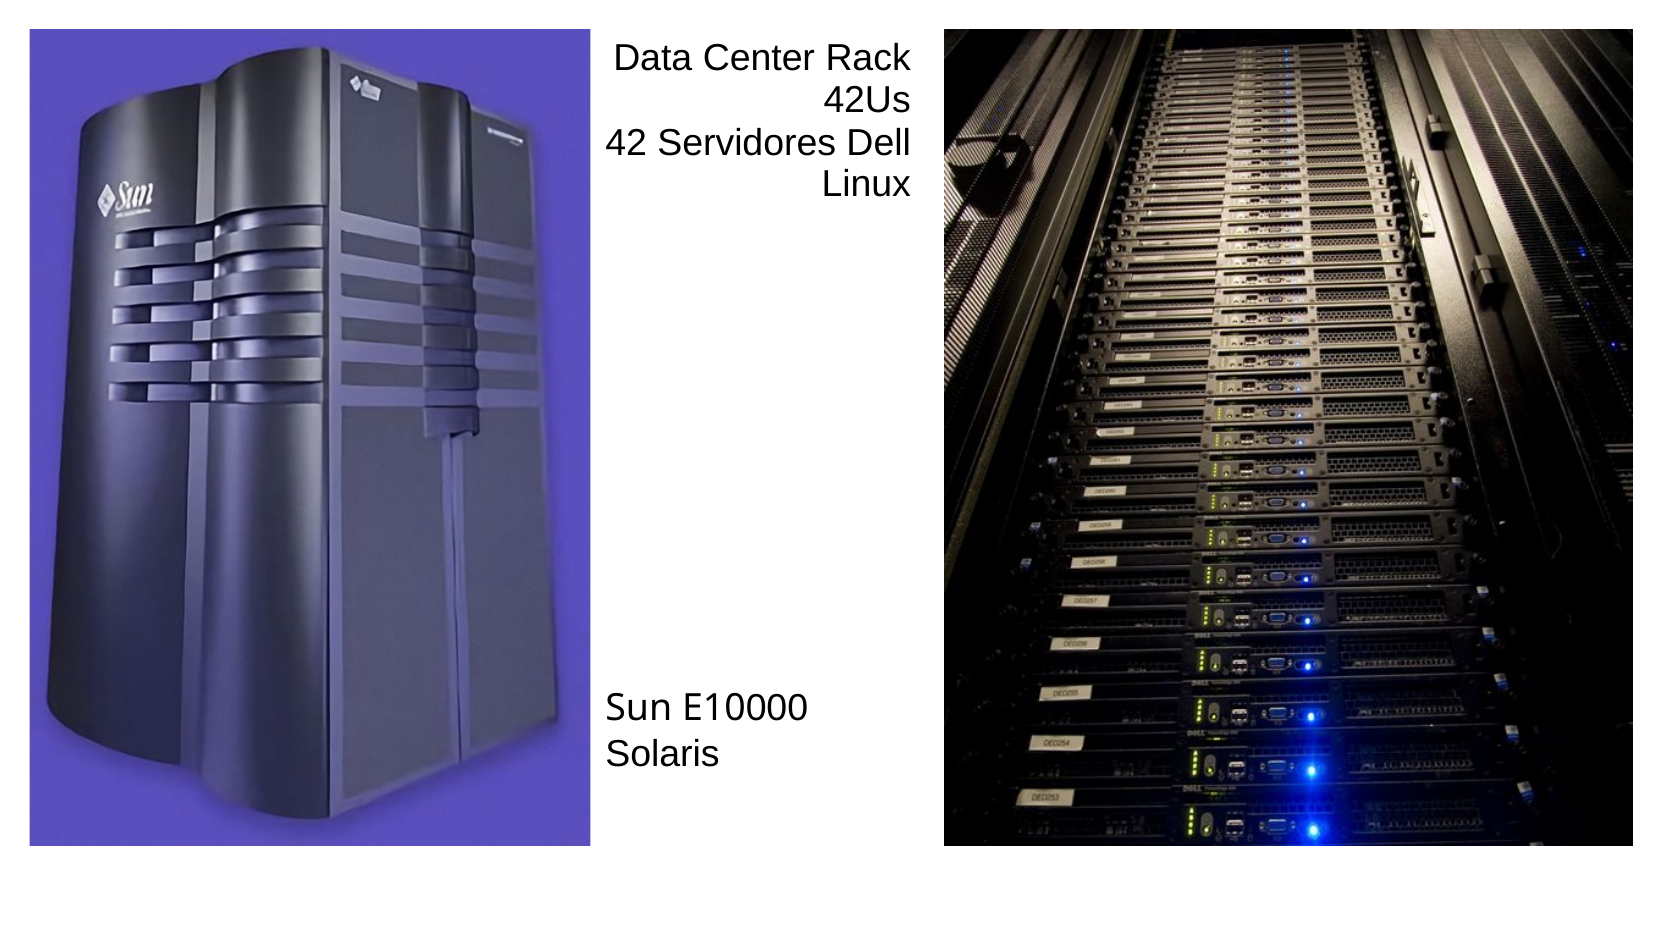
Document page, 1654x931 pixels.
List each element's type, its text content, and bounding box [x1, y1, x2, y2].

picture [29, 29, 591, 846]
picture [944, 29, 1633, 846]
text_box Sun E10000 Solaris [590, 673, 819, 774]
text_box Data Center Rack 42Us 42 Servidores Dell Linux [591, 29, 926, 213]
